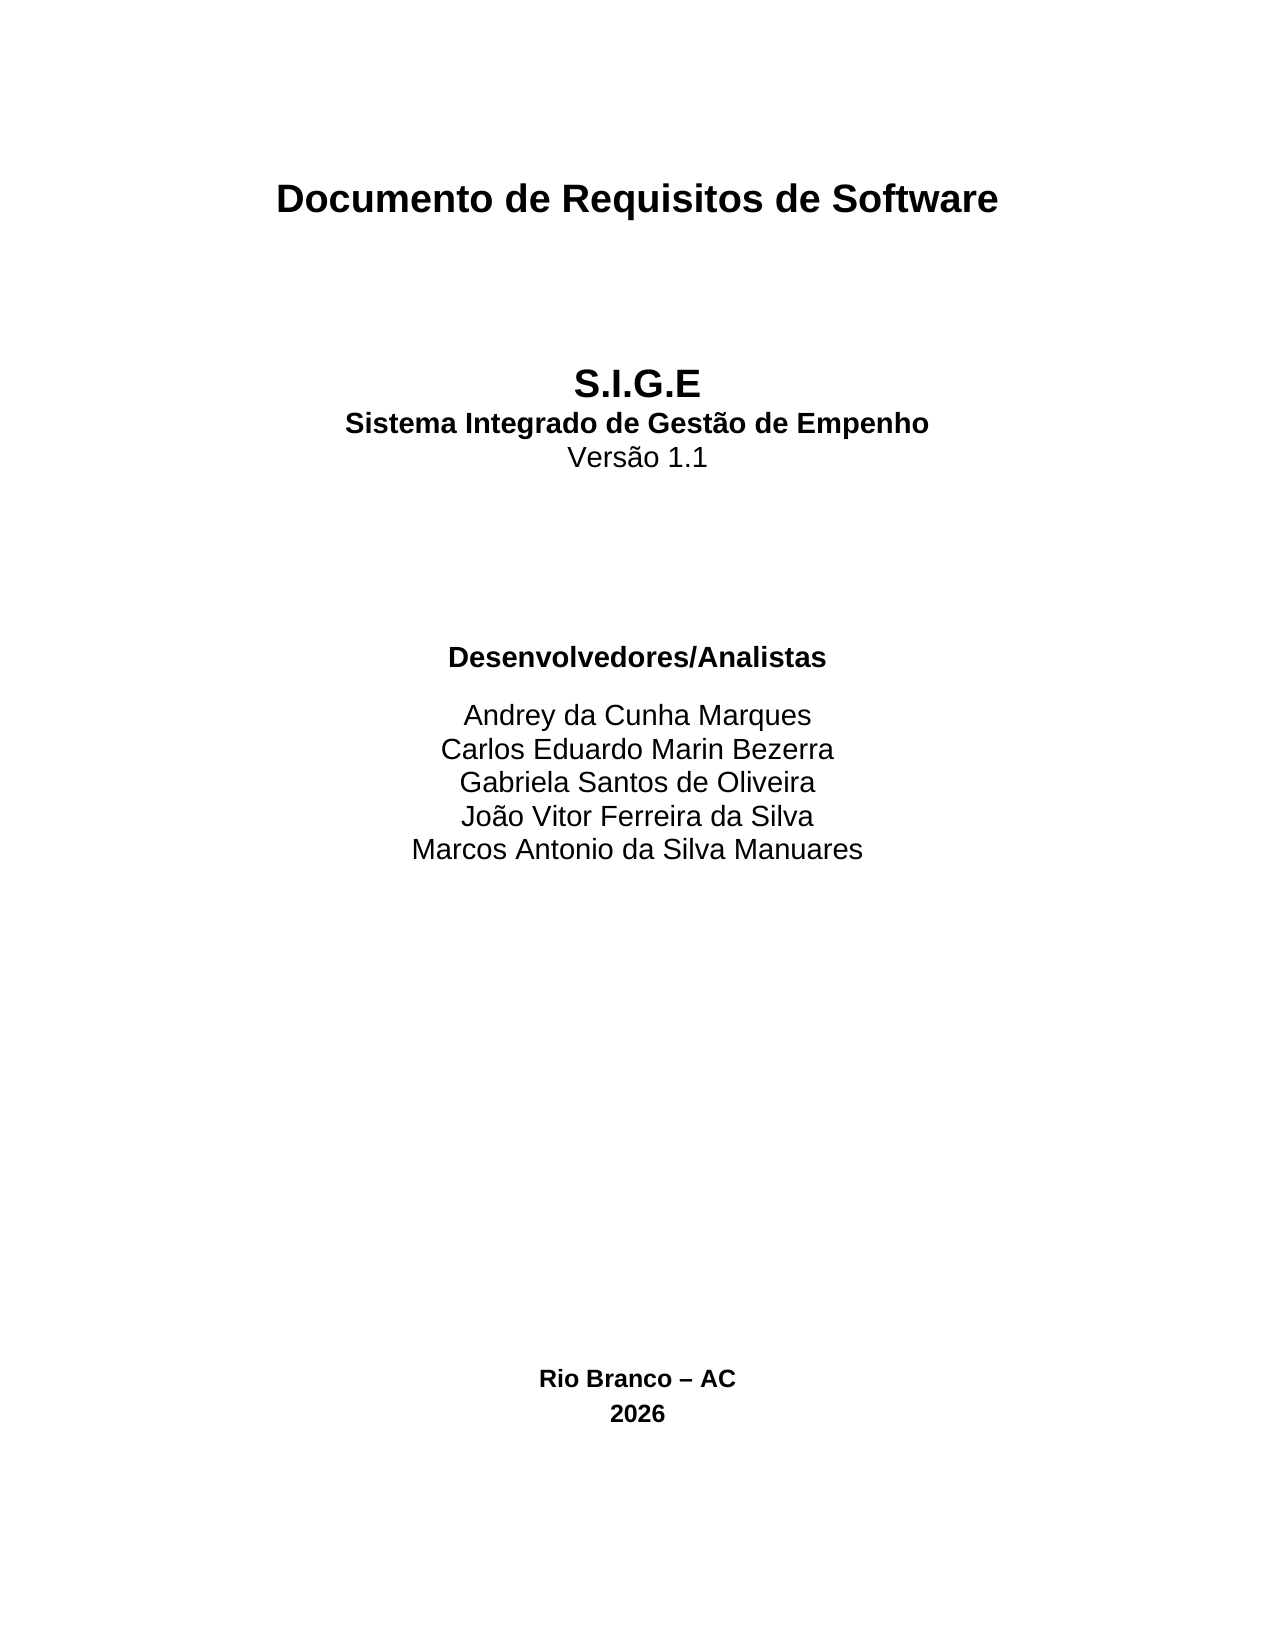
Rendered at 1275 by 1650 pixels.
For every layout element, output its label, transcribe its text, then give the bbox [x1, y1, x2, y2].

text Desenvolvedores/Analistas [150, 639, 1125, 673]
text Gabriela Santos de Oliveira [150, 765, 1125, 799]
text João Vitor Ferreira da Silva [150, 799, 1125, 832]
text Andrey da Cunha Marques [150, 698, 1125, 732]
text 2026 [150, 1398, 1125, 1427]
text Marcos Antonio da Silva Manuares [150, 832, 1125, 866]
text Versão 1.1 [150, 440, 1125, 473]
text Rio Branco – AC [150, 1363, 1125, 1392]
text Documento de Requisitos de Software [150, 175, 1125, 221]
text S.I.G.E [150, 361, 1125, 406]
text Carlos Eduardo Marin Bezerra [150, 732, 1125, 765]
text Sistema Integrado de Gestão de Empenho [150, 406, 1125, 440]
